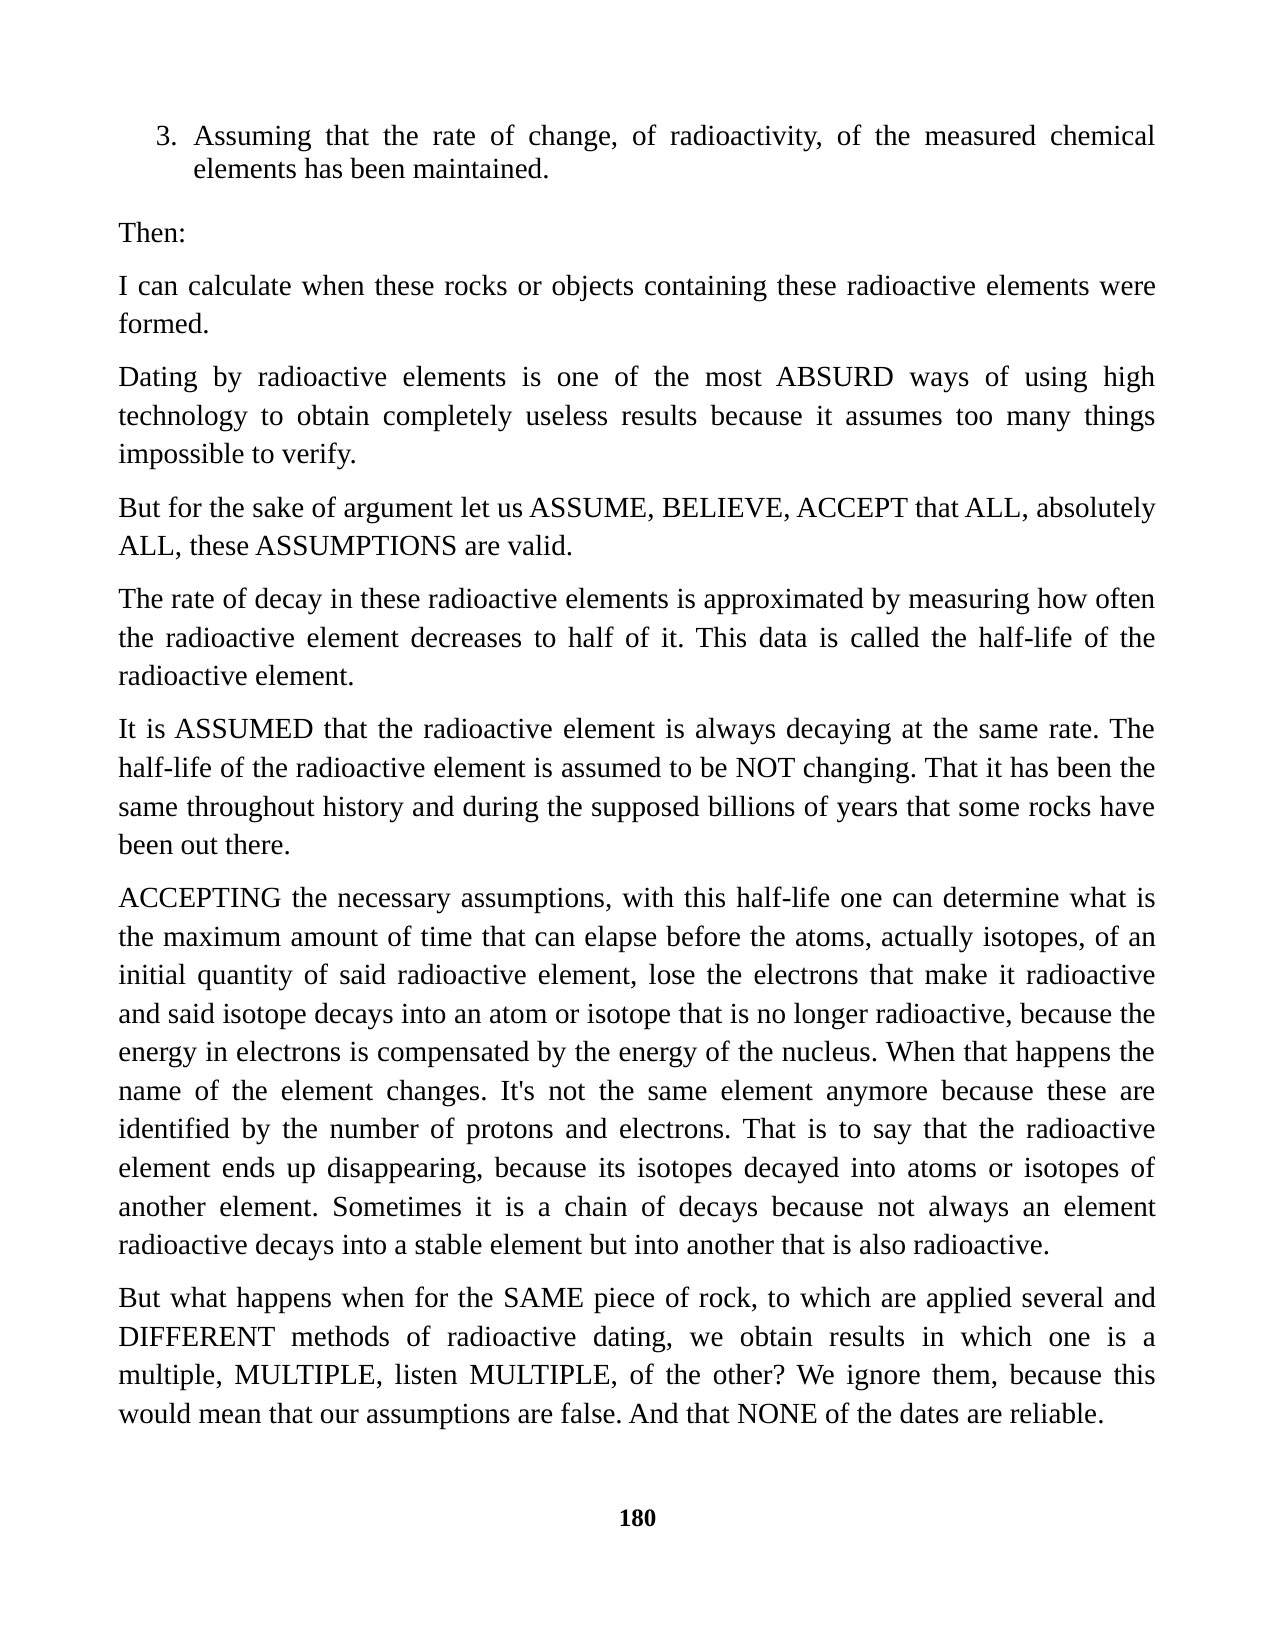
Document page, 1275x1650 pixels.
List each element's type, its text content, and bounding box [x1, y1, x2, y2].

text But for the sake of argument let us ASSUME, BELIEVE, ACCEPT that ALL, absolutely ALL, these ASSUMPTIONS are valid. [118, 490, 1157, 562]
text Then: [118, 215, 1157, 248]
text ACCEPTING the necessary assumptions, with this half-life one can determine what is the maximum amount of time that can elapse before the atoms, actually isotopes, of an initial quantity of said radioactive element, lose the electrons that make it radioactive and said isotope decays into an atom or isotope that is no longer radioactive, because the energy in electrons is compensated by the energy of the nucleus. When that happens the name of the element changes. It's not the same element anymore because these are identified by the number of protons and electrons. That is to say that the radioactive element ends up disappearing, because its isotopes decayed into atoms or isotopes of another element. Sometimes it is a chain of decays because not always an element radioactive decays into a stable element but into another that is also radioactive. [118, 880, 1157, 1261]
text Dating by radioactive elements is one of the most ABSURD ways of using high technology to obtain completely useless results because it assumes too many things impossible to verify. [118, 359, 1157, 470]
text It is ASSUMED that the radioactive element is always decaying at the same rate. The half-life of the radioactive element is assumed to be NOT changing. That it has been the same throughout history and during the supposed billions of years that some rocks have been out there. [118, 712, 1157, 861]
text But what happens when for the SAME piece of rock, to which are applied several and DIFFERENT methods of radioactive dating, we obtain results in which one is a multiple, MULTIPLE, listen MULTIPLE, of the other? We ignore them, because this would mean that our assumptions are false. And that NONE of the dates are reliable. [118, 1280, 1157, 1429]
list Assuming that the rate of change, of radioactivity, of the measured chemical elements has been maintained. [156, 118, 1157, 185]
text I can calculate when these rocks or objects containing these radioactive elements were formed. [118, 268, 1157, 340]
text The rate of decay in these radioactive elements is approximated by measuring how often the radioactive element decreases to half of it. This data is called the half-life of the radioactive element. [118, 581, 1157, 692]
